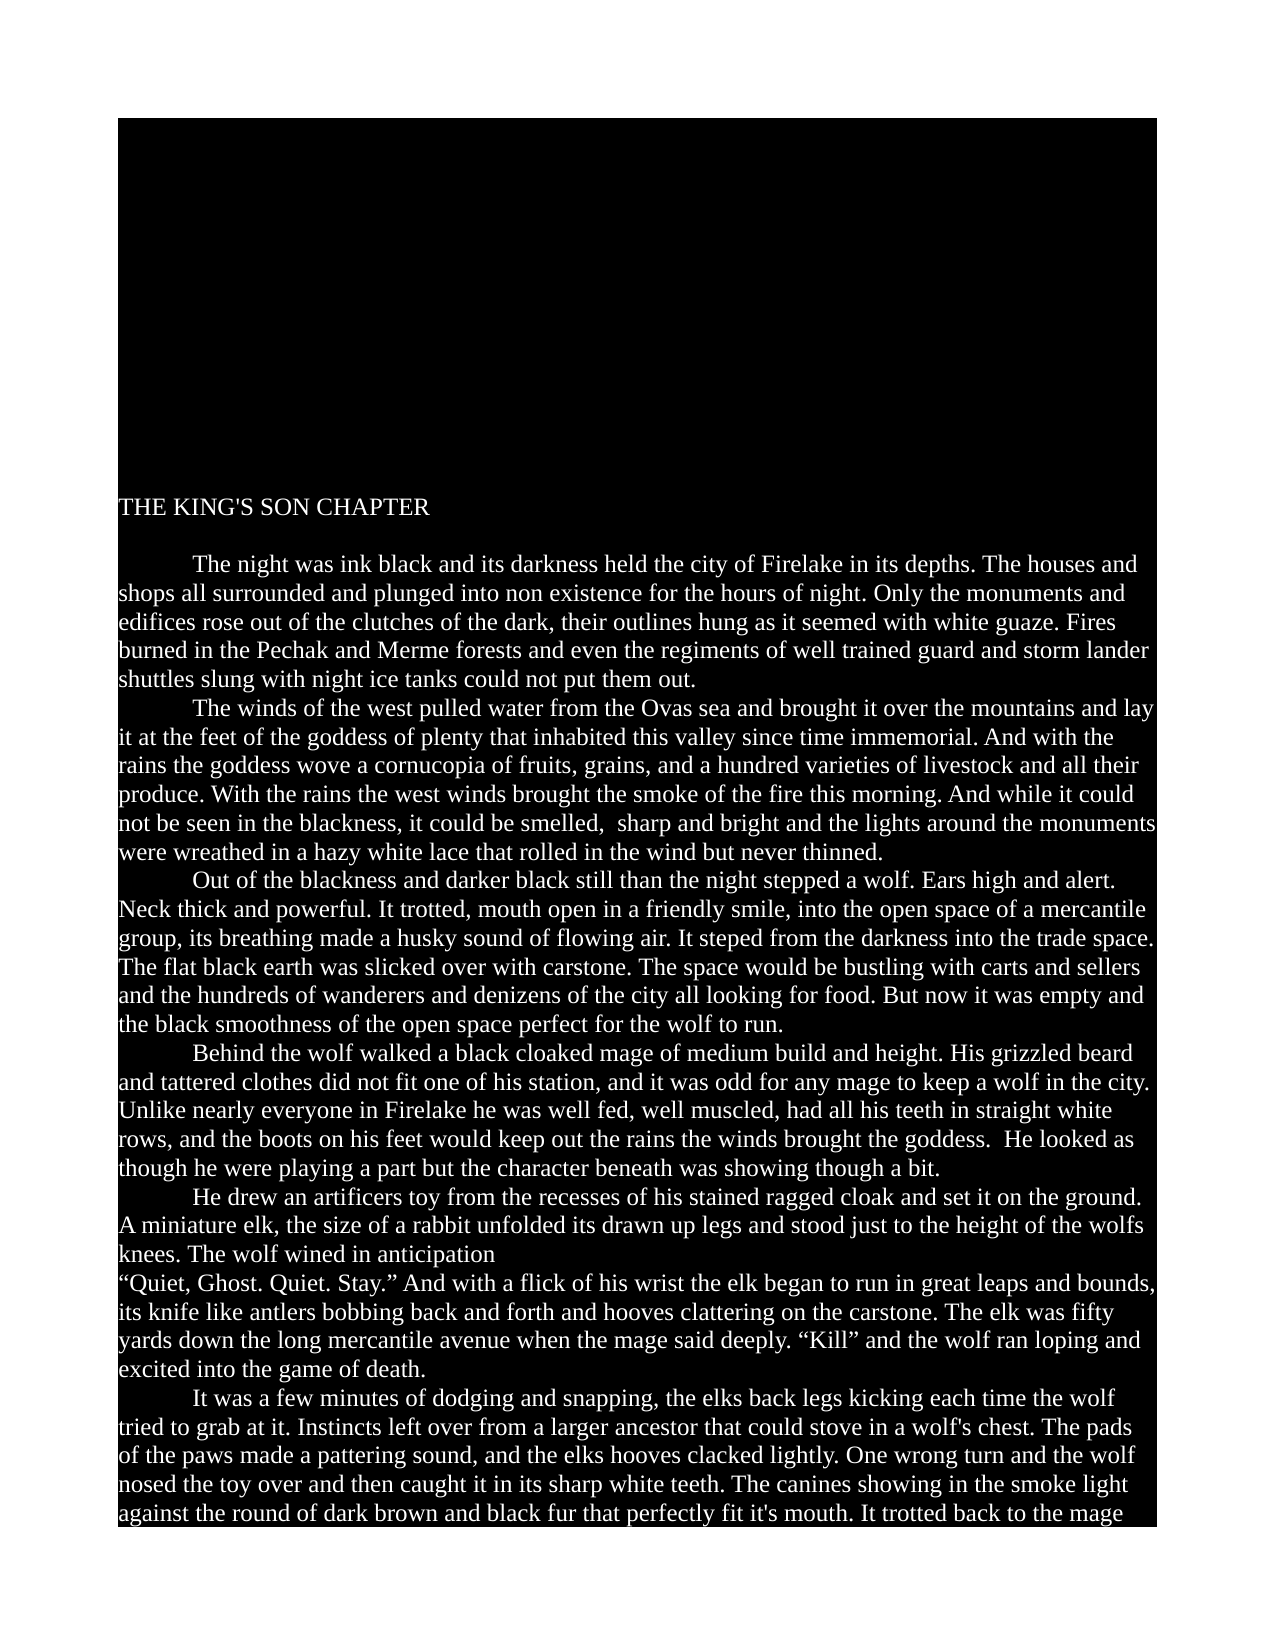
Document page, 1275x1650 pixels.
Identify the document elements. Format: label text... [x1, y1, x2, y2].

text The flat black earth was slicked over with carstone. The space would be bustling with carts and sellers and the hundreds of wanderers and denizens of the city all looking for food. But now it was empty and the black smoothness of the open space perfect for the wolf to run. Behind the wolf walked a black cloaked mage of medium build and height. His grizzled beard and tattered clothes did not fit one of his station, and it was odd for any mage to keep a wolf in the city. Unlike nearly everyone in Firelake he was well fed, well muscled, had all his teeth in straight white rows, and the boots on his feet would keep out the rains the winds brought the goddess. He looked as though he were playing a part but the character beneath was showing though a bit. [118, 952, 1157, 1182]
text It was a few minutes of dodging and snapping, the elks back legs kicking each time the wolf tried to grab at it. Instincts left over from a larger ancestor that could stove in a wolf's chest. The pads of the paws made a pattering sound, and the elks hooves clacked lightly. One wrong turn and the wolf nosed the toy over and then caught it in its sharp white teeth. The canines showing in the smoke light against the round of dark brown and black fur that perfectly fit it's mouth. It trotted back to the mage [118, 1383, 1157, 1527]
text He drew an artificers toy from the recesses of his stained ragged cloak and set it on the ground. A miniature elk, the size of a rabbit unfolded its drawn up legs and stood just to the height of the wolfs knees. The wolf wined in anticipation “Quiet, Ghost. Quiet. Stay.” And with a flick of his wrist the elk began to run in great leaps and bounds, its knife like antlers bobbing back and forth and hooves clattering on the carstone. The elk was fifty yards down the long mercantile avenue when the mage said deeply. “Kill” and the wolf ran loping and excited into the game of death. [118, 1182, 1157, 1383]
text Out of the blackness and darker black still than the night stepped a wolf. Ears high and alert. Neck thick and powerful. It trotted, mouth open in a friendly smile, into the open space of a mercantile group, its breathing made a husky sound of flowing air. It steped from the darkness into the trade space. [118, 866, 1157, 952]
text The night was ink black and its darkness held the city of Firelake in its depths. The houses and shops all surrounded and plunged into non existence for the hours of night. Only the monuments and edifices rose out of the clutches of the dark, their outlines hung as it seemed with white guaze. Fires burned in the Pechak and Merme forests and even the regiments of well trained guard and storm lander shuttles slung with night ice tanks could not put them out. [118, 549, 1157, 693]
text THE KING'S SON CHAPTER [118, 492, 1157, 521]
text The winds of the west pulled water from the Ovas sea and brought it over the mountains and lay it at the feet of the goddess of plenty that inhabited this valley since time immemorial. And with the rains the goddess wove a cornucopia of fruits, grains, and a hundred varieties of livestock and all their produce. With the rains the west winds brought the smoke of the fire this morning. And while it could not be seen in the blackness, it could be smelled, sharp and bright and the lights around the monuments were wreathed in a hazy white lace that rolled in the wind but never thinned. [118, 693, 1157, 866]
